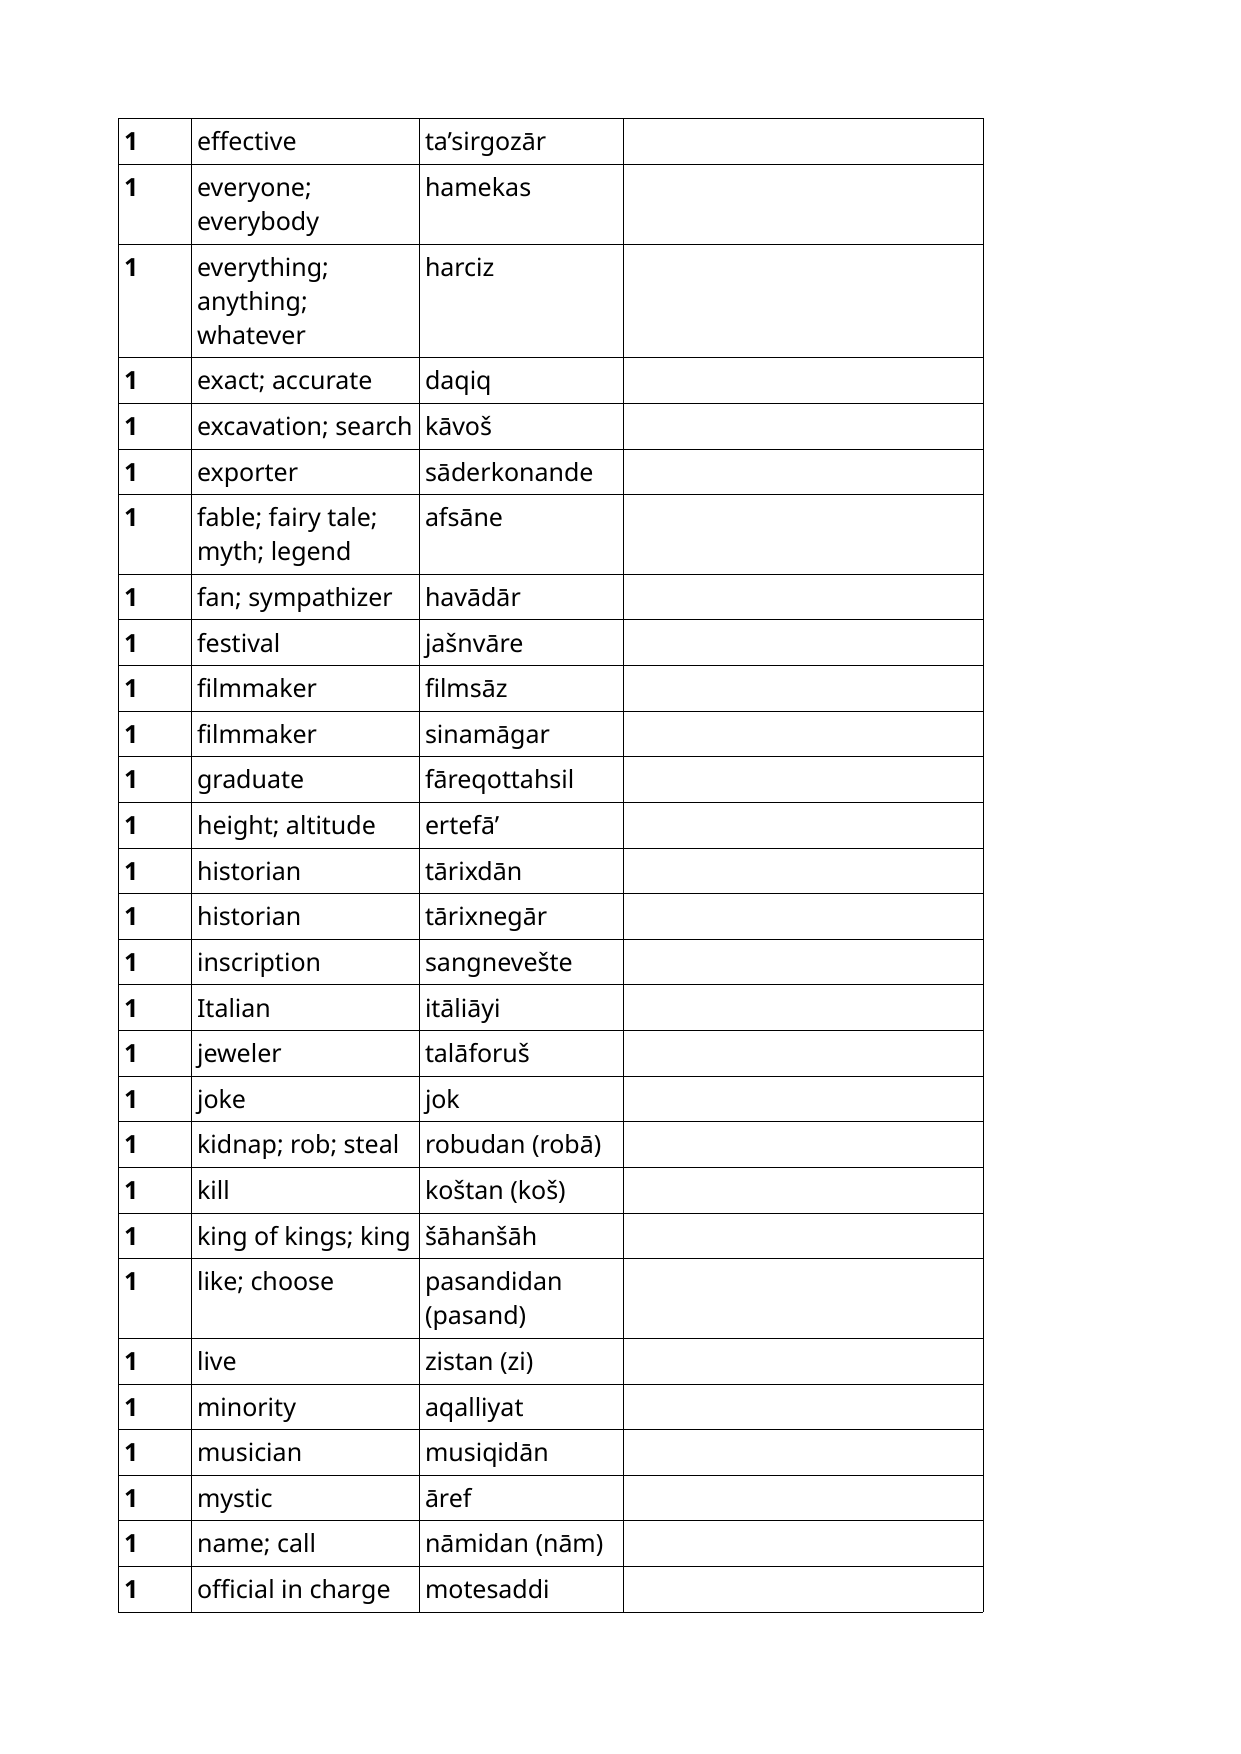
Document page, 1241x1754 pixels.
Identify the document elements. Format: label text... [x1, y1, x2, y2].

table_cell sāderkonande [420, 450, 623, 494]
table_cell festival [192, 620, 419, 665]
table_cell historian [192, 894, 419, 939]
table_cell [624, 1476, 983, 1520]
table_cell like; choose [192, 1259, 419, 1338]
table_cell 1 [119, 404, 191, 448]
table_cell 1 [119, 1122, 191, 1167]
table_cell 1 [119, 1259, 191, 1338]
table_cell [624, 1339, 983, 1383]
table_cell koštan (koš) [420, 1168, 623, 1212]
table_cell 1 [119, 712, 191, 756]
table_cell [624, 1031, 983, 1076]
table_cell [624, 1430, 983, 1475]
table_cell 1 [119, 1339, 191, 1383]
table_cell zistan (zi) [420, 1339, 623, 1383]
table_cell šāhanšāh [420, 1214, 623, 1258]
table_cell robudan (robā) [420, 1122, 623, 1167]
table_cell musician [192, 1430, 419, 1475]
table_cell 1 [119, 245, 191, 357]
table_cell [624, 894, 983, 939]
table_cell fan; sympathizer [192, 575, 419, 619]
table_cell 1 [119, 803, 191, 847]
table_cell afsāne [420, 495, 623, 574]
table_cell 1 [119, 1521, 191, 1566]
table_cell [624, 1077, 983, 1121]
table_cell daqiq [420, 358, 623, 403]
table_cell 1 [119, 1567, 191, 1612]
table_cell everyone; everybody [192, 165, 419, 243]
table_cell joke [192, 1077, 419, 1121]
table_cell 1 [119, 1430, 191, 1475]
table_cell [624, 495, 983, 574]
table_cell 1 [119, 849, 191, 893]
table_cell [624, 1122, 983, 1167]
table_cell live [192, 1339, 419, 1383]
table_cell [624, 245, 983, 357]
table_cell pasandidan (pasand) [420, 1259, 623, 1338]
table_cell jeweler [192, 1031, 419, 1076]
table_cell effective [192, 119, 419, 164]
table_cell [624, 1214, 983, 1258]
table_cell 1 [119, 450, 191, 494]
table_cell tārixdān [420, 849, 623, 893]
table_cell motesaddi [420, 1567, 623, 1612]
table_cell nāmidan (nām) [420, 1521, 623, 1566]
table_cell 1 [119, 940, 191, 984]
table_cell 1 [119, 119, 191, 164]
table_cell kill [192, 1168, 419, 1212]
table_cell 1 [119, 1031, 191, 1076]
table_cell jašnvāre [420, 620, 623, 665]
table_cell jok [420, 1077, 623, 1121]
table_cell graduate [192, 757, 419, 802]
table_cell minority [192, 1385, 419, 1429]
table_cell ta’sirgozār [420, 119, 623, 164]
table_cell 1 [119, 1476, 191, 1520]
table_cell [624, 849, 983, 893]
table_cell 1 [119, 495, 191, 574]
table_cell 1 [119, 757, 191, 802]
table_cell aqalliyat [420, 1385, 623, 1429]
table_cell [624, 757, 983, 802]
table_cell [624, 450, 983, 494]
table_cell [624, 404, 983, 448]
table_cell 1 [119, 894, 191, 939]
table_cell filmmaker [192, 666, 419, 711]
table_cell [624, 575, 983, 619]
table_cell ertefā’ [420, 803, 623, 847]
table_cell fable; fairy tale; myth; legend [192, 495, 419, 574]
table_cell 1 [119, 1168, 191, 1212]
table_cell [624, 358, 983, 403]
table_cell 1 [119, 1214, 191, 1258]
table_cell sinamāgar [420, 712, 623, 756]
table_cell [624, 1259, 983, 1338]
table_cell hamekas [420, 165, 623, 243]
table_cell [624, 1567, 983, 1612]
table_cell inscription [192, 940, 419, 984]
table_cell kidnap; rob; steal [192, 1122, 419, 1167]
table_cell tārixnegār [420, 894, 623, 939]
table_cell fāreqottahsil [420, 757, 623, 802]
table_cell filmmaker [192, 712, 419, 756]
table_cell excavation; search [192, 404, 419, 448]
table_cell [624, 620, 983, 665]
table_cell [624, 940, 983, 984]
table_cell havādār [420, 575, 623, 619]
table_cell [624, 1521, 983, 1566]
table_cell king of kings; king [192, 1214, 419, 1258]
table_cell name; call [192, 1521, 419, 1566]
table_cell Italian [192, 985, 419, 1030]
table_cell [624, 712, 983, 756]
table_cell exact; accurate [192, 358, 419, 403]
table_cell height; altitude [192, 803, 419, 847]
table_cell exporter [192, 450, 419, 494]
table_cell 1 [119, 666, 191, 711]
table_cell mystic [192, 1476, 419, 1520]
table_cell 1 [119, 1077, 191, 1121]
table_cell talāforuš [420, 1031, 623, 1076]
table_cell 1 [119, 575, 191, 619]
table_cell sangnevešte [420, 940, 623, 984]
table_cell official in charge [192, 1567, 419, 1612]
table_cell everything; anything; whatever [192, 245, 419, 357]
table_cell [624, 165, 983, 243]
table_cell [624, 803, 983, 847]
table_cell āref [420, 1476, 623, 1520]
table_cell filmsāz [420, 666, 623, 711]
table_cell 1 [119, 1385, 191, 1429]
table_cell 1 [119, 358, 191, 403]
table_cell [624, 666, 983, 711]
table_cell 1 [119, 620, 191, 665]
table_cell [624, 985, 983, 1030]
table_cell itāliāyi [420, 985, 623, 1030]
table_cell harciz [420, 245, 623, 357]
table_cell [624, 1168, 983, 1212]
table_cell [624, 1385, 983, 1429]
table_cell 1 [119, 985, 191, 1030]
table_cell musiqidān [420, 1430, 623, 1475]
table_cell historian [192, 849, 419, 893]
table_cell kāvoš [420, 404, 623, 448]
table_cell 1 [119, 165, 191, 243]
table_cell [624, 119, 983, 164]
